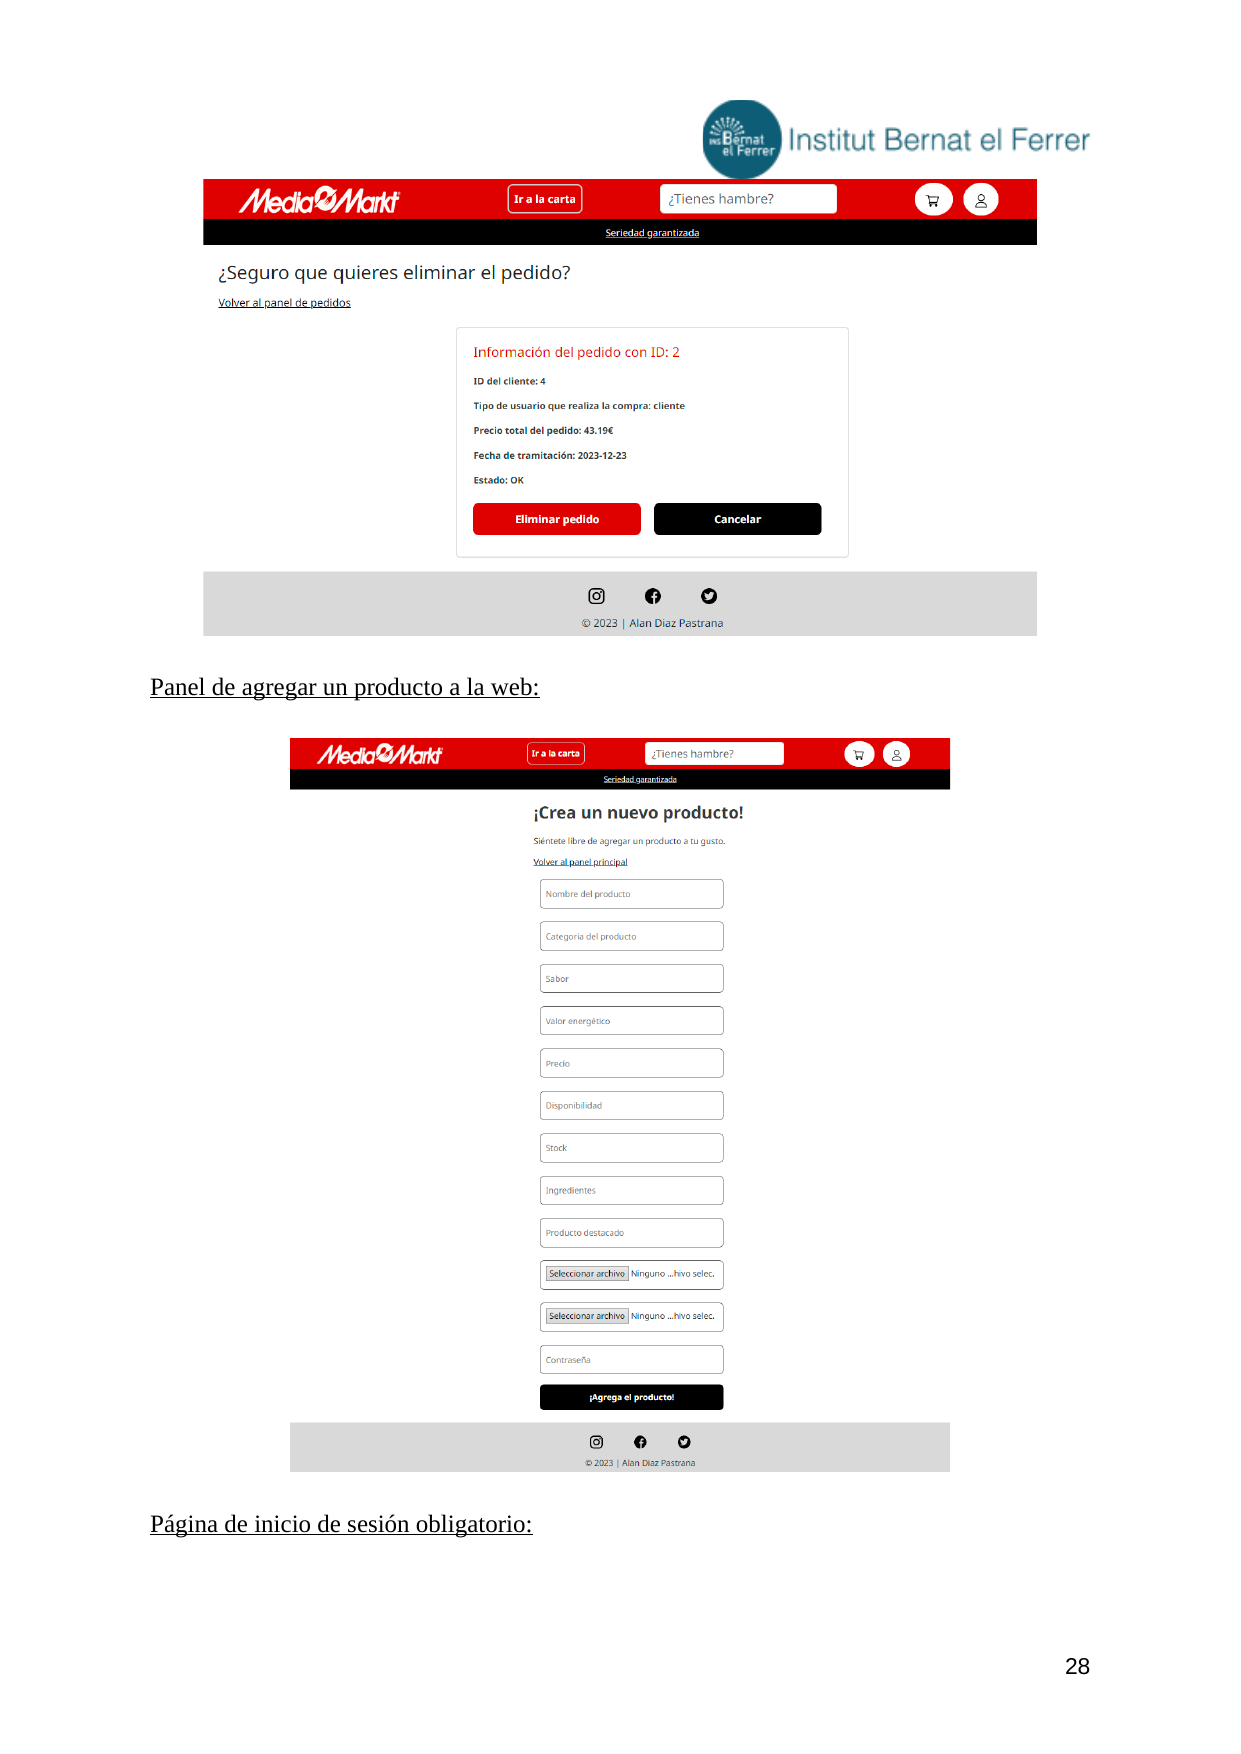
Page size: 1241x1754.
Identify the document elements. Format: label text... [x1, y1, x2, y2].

text Panel de agregar un producto a la web: [150, 672, 1090, 701]
text Página de inicio de sesión obligatorio: [150, 1509, 1090, 1538]
picture [290, 738, 951, 1472]
picture [203, 100, 1091, 636]
